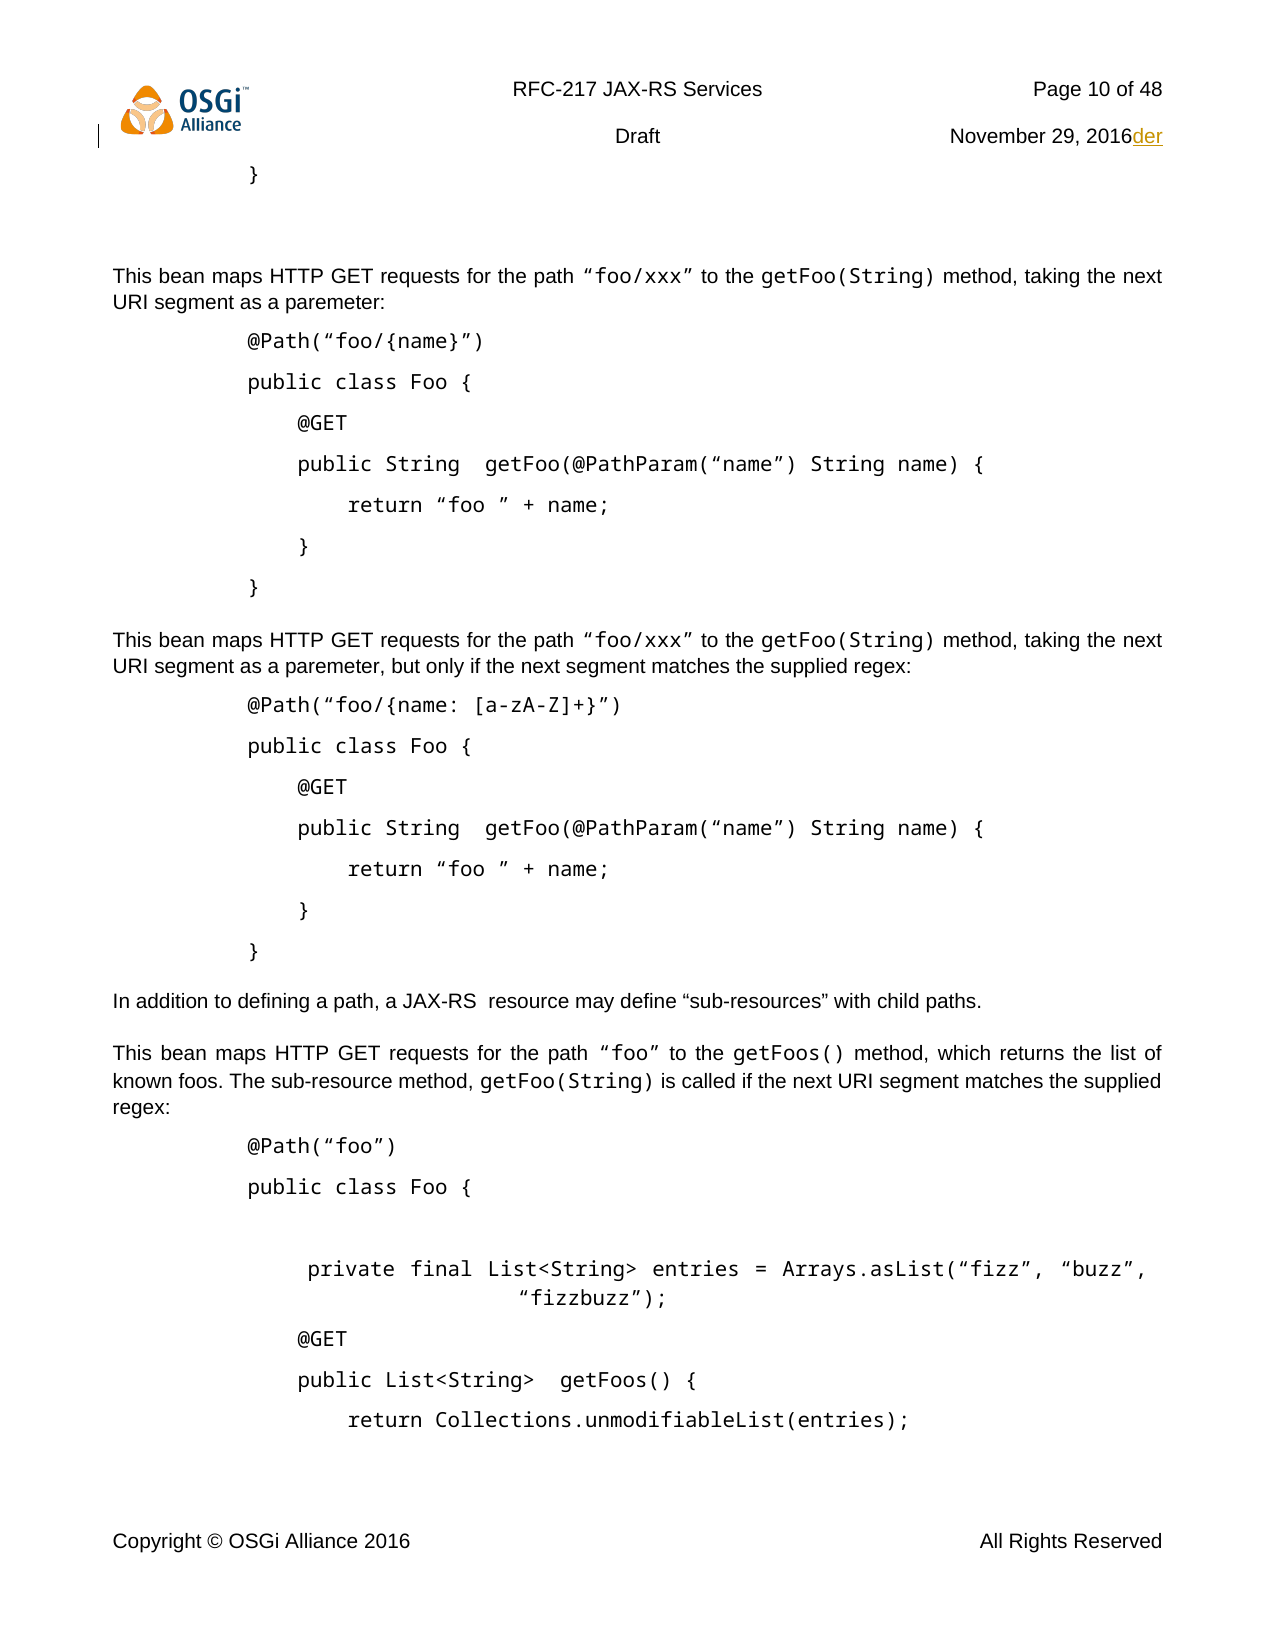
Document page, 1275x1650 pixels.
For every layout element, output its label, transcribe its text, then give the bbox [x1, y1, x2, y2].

text @GET [247, 772, 1162, 801]
text @Path(“foo”) [247, 1132, 1162, 1160]
text This bean maps HTTP GET requests for the path “foo/xxx” to the getFoo(String) method, taking the next URI segment as a paremeter, but only if the next segment matches the supplied regex: [112, 625, 1162, 678]
text @Path(“foo/{name}”) [247, 326, 1162, 355]
text return Collections.unmodifiableList(entries); [247, 1406, 1162, 1434]
text private final List<String> entries = Arrays.asList(“fizz”, “buzz”, “fizzbuzz”); [247, 1254, 1162, 1311]
text return “foo ” + name; [247, 854, 1162, 882]
text } [247, 531, 1162, 559]
text public String getFoo(@PathParam(“name”) String name) { [247, 449, 1162, 477]
text This bean maps HTTP GET requests for the path “foo/xxx” to the getFoo(String) method, taking the next URI segment as a paremeter: [112, 261, 1162, 314]
text } [247, 572, 1162, 600]
picture [113, 78, 257, 142]
text public List<String> getFoos() { [247, 1365, 1162, 1393]
text public String getFoo(@PathParam(“name”) String name) { [247, 813, 1162, 841]
text This bean maps HTTP GET requests for the path “foo” to the getFoos() method, which returns the list of known foos. The sub-resource method, getFoo(String) is called if the next URI segment matches the supplied regex: [112, 1038, 1162, 1119]
text In addition to defining a path, a JAX-RS resource may define “sub-resources” with child paths. [112, 989, 1162, 1013]
text public class Foo { [247, 1172, 1162, 1201]
text @GET [247, 408, 1162, 437]
text } [247, 895, 1162, 923]
text } [247, 936, 1162, 964]
text } [247, 159, 1162, 187]
text return “foo ” + name; [247, 490, 1162, 518]
text @Path(“foo/{name: [a-zA-Z]+}”) [247, 690, 1162, 719]
text public class Foo { [247, 367, 1162, 396]
text @GET [247, 1324, 1162, 1352]
text public class Foo { [247, 731, 1162, 759]
